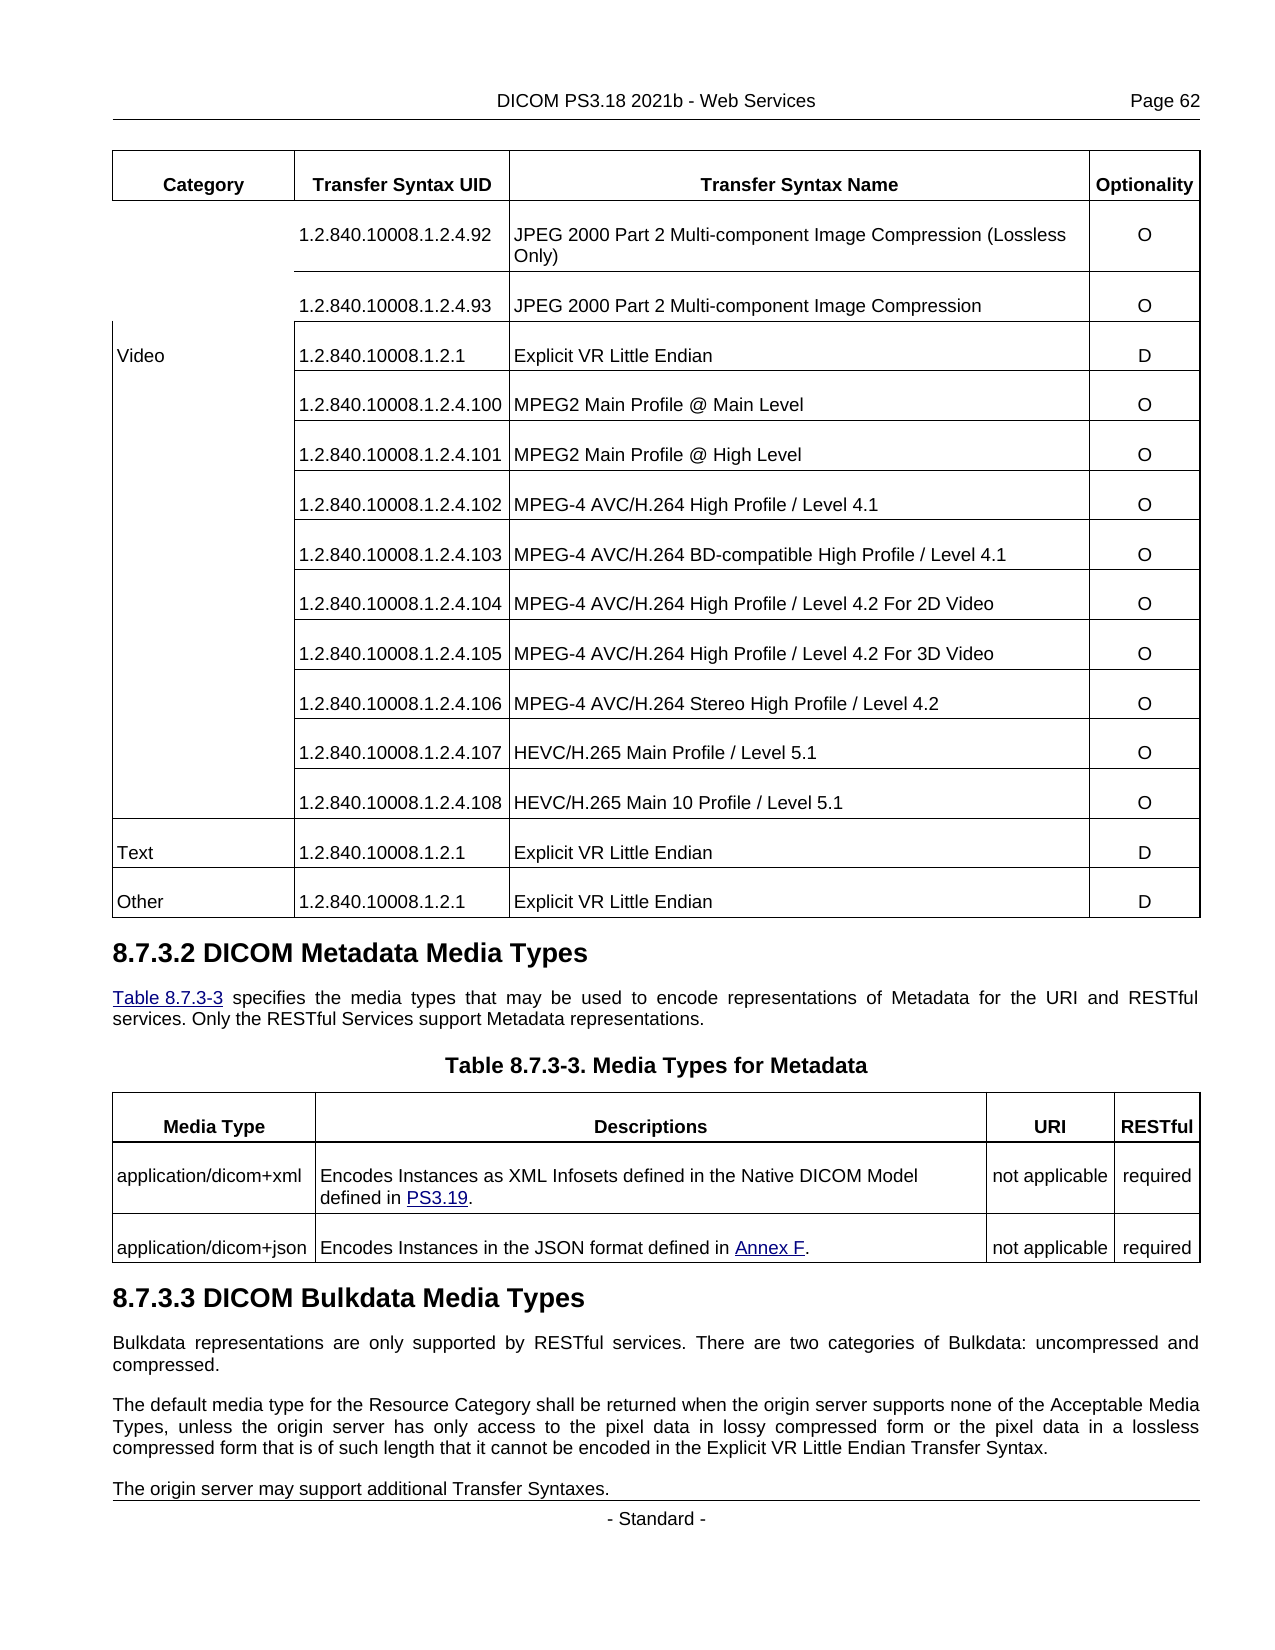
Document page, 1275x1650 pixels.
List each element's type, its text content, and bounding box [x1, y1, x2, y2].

table_cell O [1090, 520, 1199, 569]
text The default media type for the Resource Category shall be returned when the origin server supports none of the Acceptable Media Types, unless the origin server has only access to the pixel data in lossy compressed form or the pixel data in a lossless compressed form that is of such length that it cannot be encoded in the Explicit VR Little Endian Transfer Syntax. [112, 1394, 1200, 1459]
table_header RESTful [1115, 1093, 1199, 1141]
table_cell O [1090, 471, 1199, 519]
table_cell 1.2.840.10008.1.2.1 [295, 868, 509, 917]
table_cell 1.2.840.10008.1.2.4.108 [295, 769, 509, 817]
table_cell MPEG-4 AVC/H.264 Stereo High Profile / Level 4.2 [510, 670, 1089, 718]
table_cell not applicable [987, 1214, 1114, 1262]
table_cell Explicit VR Little Endian [510, 868, 1089, 917]
table_header Transfer Syntax Name [510, 151, 1089, 200]
table_cell D [1090, 322, 1199, 370]
table_cell 1.2.840.10008.1.2.4.104 [295, 570, 509, 619]
table_cell O [1090, 719, 1199, 768]
table_header Descriptions [316, 1093, 986, 1141]
text Bulkdata representations are only supported by RESTful services. There are two categories of Bulkdata: uncompressed and compressed. [112, 1332, 1200, 1375]
table_cell 1.2.840.10008.1.2.4.102 [295, 471, 509, 519]
table_cell MPEG2 Main Profile @ Main Level [510, 371, 1089, 420]
table_cell 1.2.840.10008.1.2.1 [295, 322, 509, 370]
table_cell O [1090, 421, 1199, 470]
table_cell O [1090, 570, 1199, 619]
table_cell 1.2.840.10008.1.2.4.93 [294, 272, 509, 321]
table_cell 1.2.840.10008.1.2.4.92 [294, 201, 509, 271]
table_cell MPEG-4 AVC/H.264 High Profile / Level 4.2 For 3D Video [510, 620, 1089, 668]
table_cell required [1115, 1214, 1199, 1262]
table_cell application/dicom+json [113, 1214, 315, 1262]
text 8.7.3.2 DICOM Metadata Media Types [112, 937, 1200, 968]
table_header Optionality [1090, 151, 1199, 200]
table_cell required [1115, 1143, 1199, 1213]
table_cell Text [113, 819, 294, 867]
table_cell O [1090, 201, 1199, 271]
table_cell MPEG2 Main Profile @ High Level [510, 421, 1089, 470]
table_cell JPEG 2000 Part 2 Multi-component Image Compression [510, 272, 1089, 321]
table_cell 1.2.840.10008.1.2.4.106 [295, 670, 509, 718]
table_cell 1.2.840.10008.1.2.4.103 [295, 520, 509, 569]
table_cell Explicit VR Little Endian [510, 819, 1089, 867]
table_cell D [1090, 868, 1199, 917]
table_cell HEVC/H.265 Main Profile / Level 5.1 [510, 719, 1089, 768]
table_cell 1.2.840.10008.1.2.1 [295, 819, 509, 867]
table_cell Video [113, 321, 294, 817]
table_cell MPEG-4 AVC/H.264 High Profile / Level 4.2 For 2D Video [510, 570, 1089, 619]
table_cell O [1090, 670, 1199, 718]
table_cell MPEG-4 AVC/H.264 High Profile / Level 4.1 [510, 471, 1089, 519]
table_cell D [1090, 819, 1199, 867]
table_cell O [1090, 272, 1199, 321]
table_cell O [1090, 371, 1199, 420]
table_cell not applicable [987, 1143, 1114, 1213]
table_cell MPEG-4 AVC/H.264 BD-compatible High Profile / Level 4.1 [510, 520, 1089, 569]
table_header URI [987, 1093, 1114, 1141]
text Table 8.7.3-3. Media Types for Metadata [112, 1052, 1200, 1078]
table_cell Encodes Instances in the JSON format defined in Annex F. [316, 1214, 986, 1262]
table_cell O [1090, 620, 1199, 668]
table_cell HEVC/H.265 Main 10 Profile / Level 5.1 [510, 769, 1089, 817]
text Table 8.7.3-3 specifies the media types that may be used to encode representations of Metadata for the URI and RESTful services. Only the RESTful Services support Metadata representations. [112, 987, 1200, 1030]
table_cell O [1090, 769, 1199, 817]
table_cell 1.2.840.10008.1.2.4.101 [295, 421, 509, 470]
table_cell Other [113, 868, 294, 917]
table_cell 1.2.840.10008.1.2.4.100 [295, 371, 509, 420]
table_cell application/dicom+xml [113, 1143, 315, 1213]
table_header Media Type [113, 1093, 315, 1141]
table_cell Explicit VR Little Endian [510, 322, 1089, 370]
table_cell 1.2.840.10008.1.2.4.105 [295, 620, 509, 668]
table_header Transfer Syntax UID [295, 151, 509, 200]
text The origin server may support additional Transfer Syntaxes. [112, 1477, 1200, 1499]
table_cell 1.2.840.10008.1.2.4.107 [295, 719, 509, 768]
table_header Category [113, 151, 294, 200]
table_cell JPEG 2000 Part 2 Multi-component Image Compression (Lossless Only) [510, 201, 1089, 271]
text 8.7.3.3 DICOM Bulkdata Media Types [112, 1282, 1200, 1313]
table_cell Encodes Instances as XML Infosets defined in the Native DICOM Model defined in PS3.19. [316, 1143, 986, 1213]
